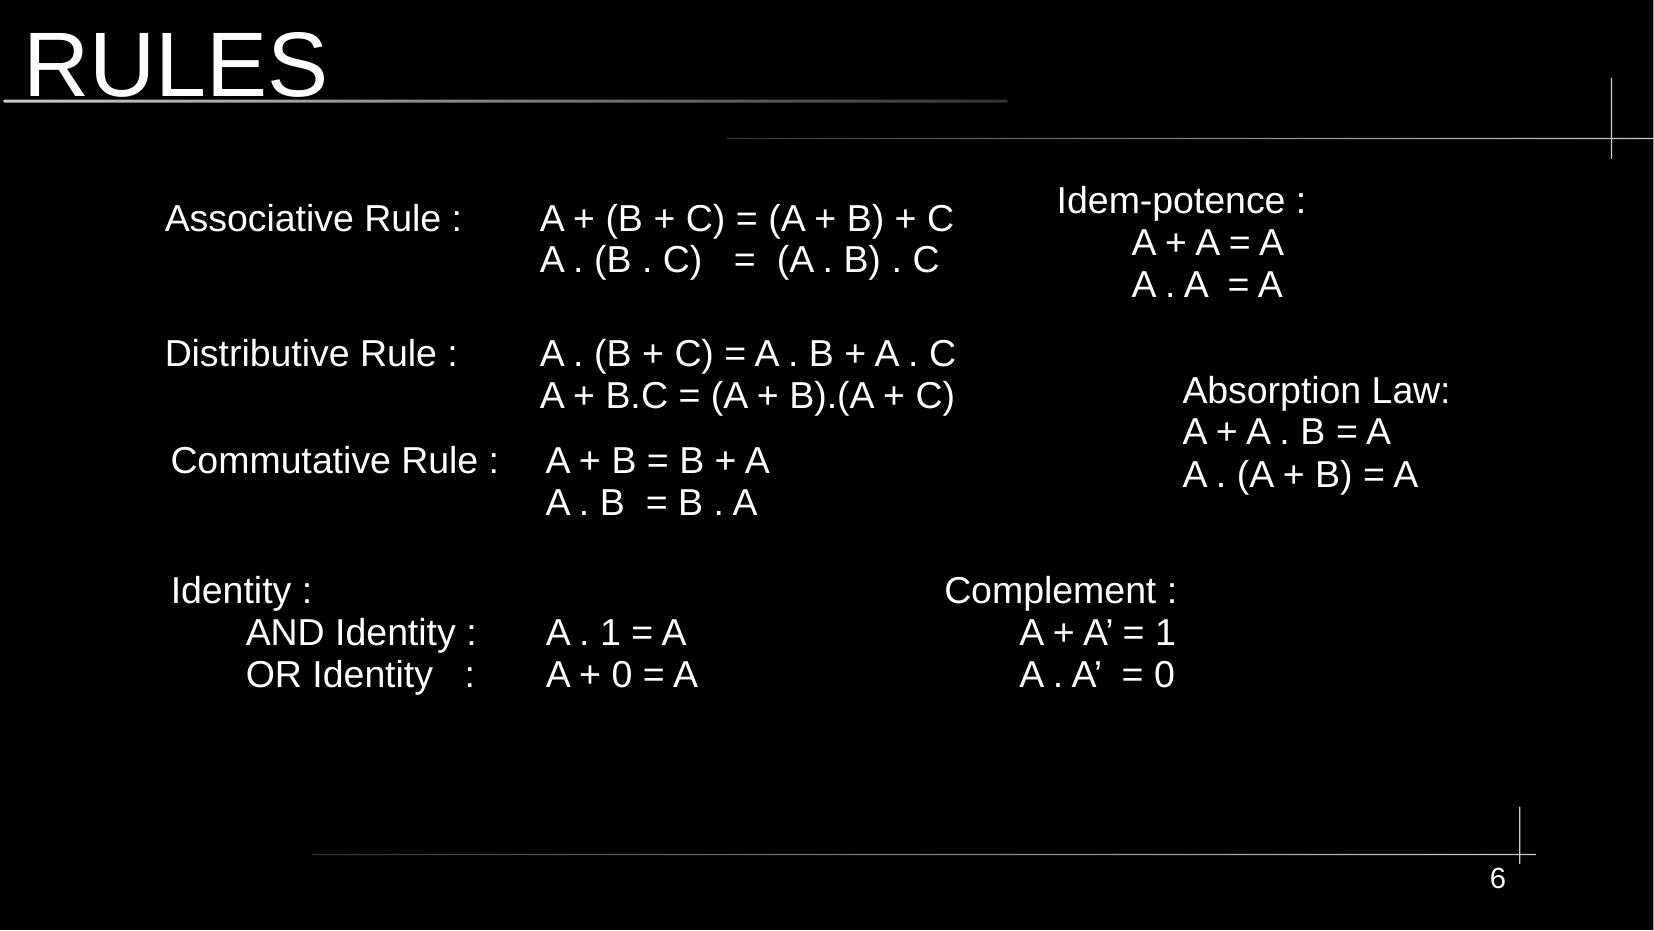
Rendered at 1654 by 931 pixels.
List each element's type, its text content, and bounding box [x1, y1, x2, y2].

text_box Absorption Law: A + A . B = A A . (A + B) = A [1167, 361, 1467, 503]
text_box Associative Rule : A + (B + C) = (A + B) + C A . (B . C) = (A . B) . C [150, 189, 969, 289]
text_box Complement : A + A’ = 1 A . A’ = 0 [929, 561, 1335, 745]
text_box Commutative Rule : A + B = B + A A . B = B . A [155, 431, 785, 531]
text_box Identity : AND Identity : A . 1 = A OR Identity : A + 0 = A [156, 561, 713, 745]
text_box Idem-potence : A + A = A A . A = A [1041, 172, 1447, 355]
title RULES [23, 11, 1589, 119]
text_box Distributive Rule : A . (B + C) = A . B + A . C A + B.C = (A + B).(A + C) [150, 325, 971, 425]
